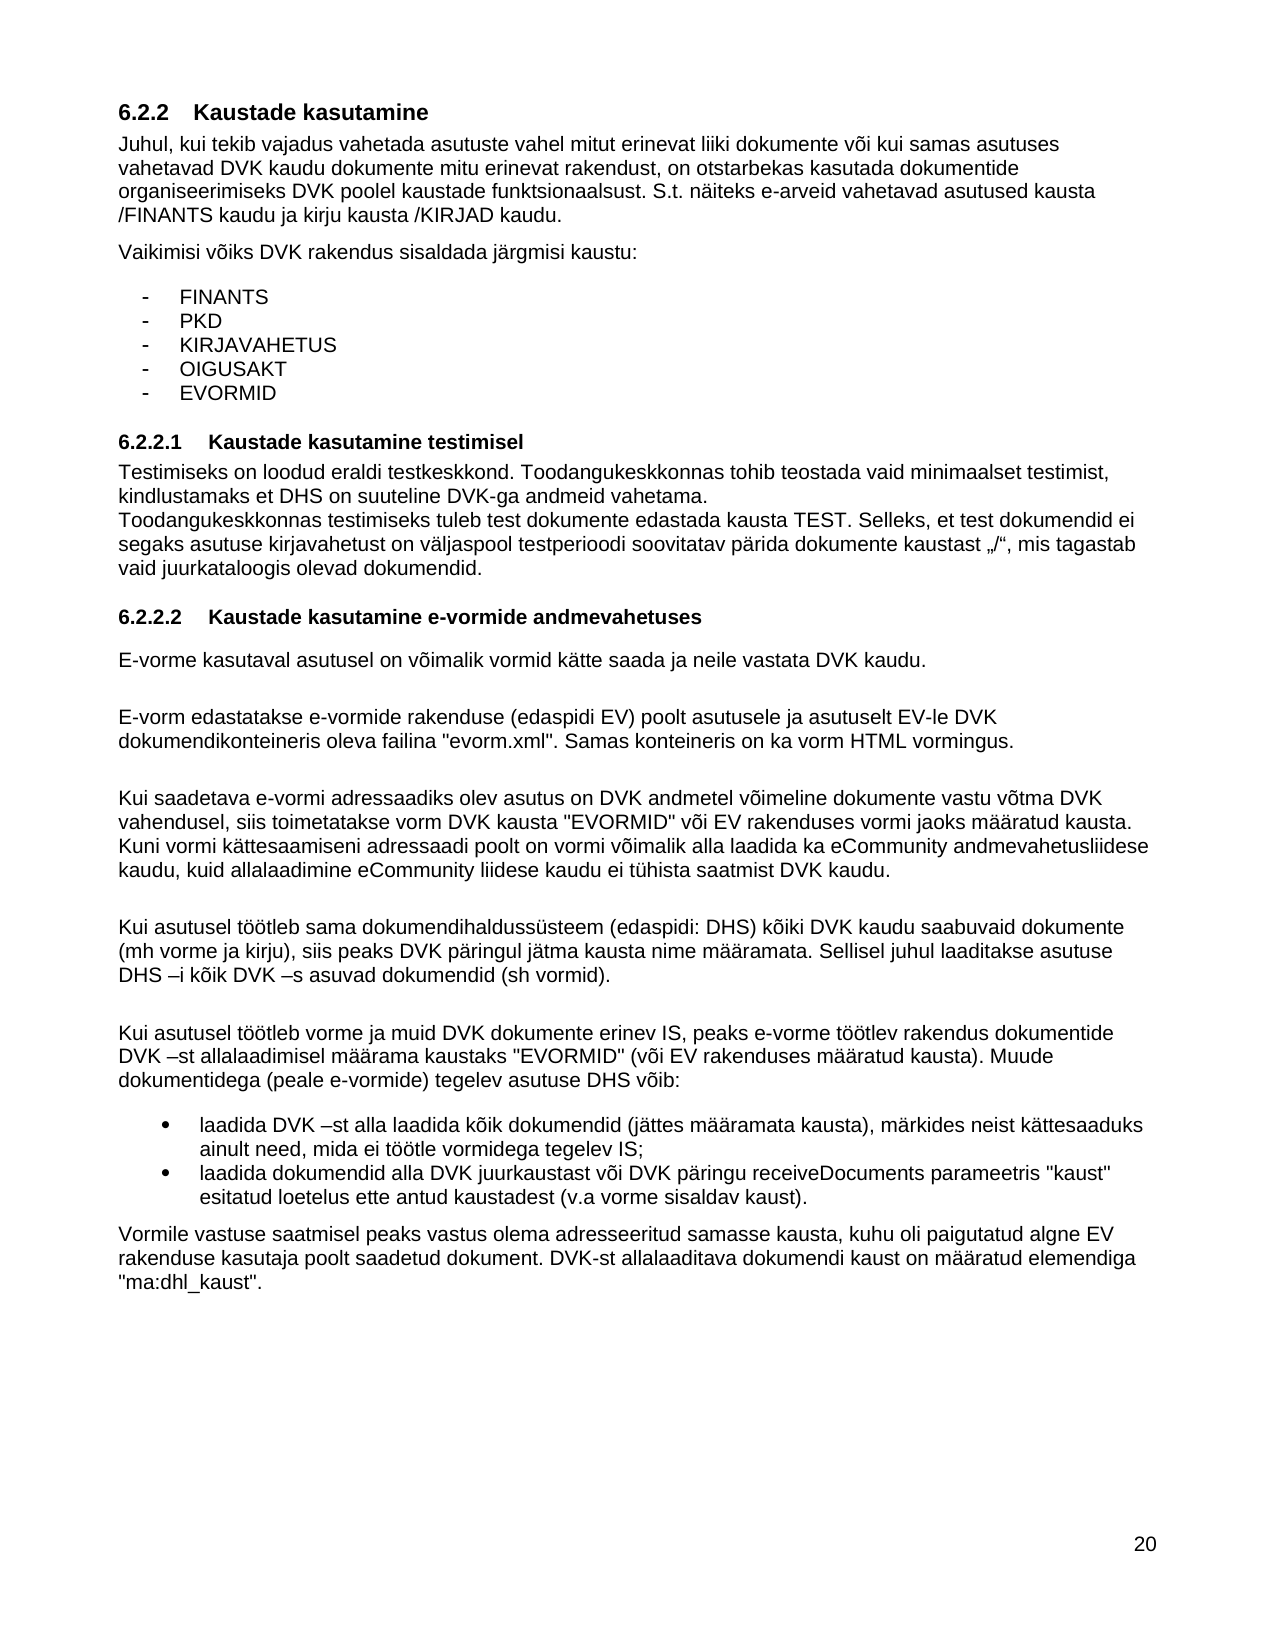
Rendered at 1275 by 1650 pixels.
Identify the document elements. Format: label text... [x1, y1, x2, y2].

text Kui saadetava e-vormi adressaadiks olev asutus on DVK andmetel võimeline dokumente vastu võtma DVK vahendusel, siis toimetatakse vorm DVK kausta "EVORMID" või EV rakenduses vormi jaoks määratud kausta. Kuni vormi kättesaamiseni adressaadi poolt on vormi võimalik alla laadida ka eCommunity andmevahetusliidese kaudu, kuid allalaadimine eCommunity liidese kaudu ei tühista saatmist DVK kaudu. [118, 786, 1157, 882]
list OIGUSAKT [142, 357, 1157, 381]
text E-vorm edastatakse e-vormide rakenduse (edaspidi EV) poolt asutusele ja asutuselt EV-le DVK dokumendikonteineris oleva failina "evorm.xml". Samas konteineris on ka vorm HTML vormingus. [118, 705, 1157, 753]
list laadida DVK –st alla laadida kõik dokumendid (jättes määramata kausta), märkides neist kättesaaduks ainult need, mida ei töötle vormidega tegelev IS; [162, 1113, 1157, 1161]
list FINANTS [142, 284, 1157, 308]
text Vaikimisi võiks DVK rakendus sisaldada järgmisi kaustu: [118, 240, 1157, 264]
list KIRJAVAHETUS [142, 333, 1157, 357]
text Vormile vastuse saatmisel peaks vastus olema adresseeritud samasse kausta, kuhu oli paigutatud algne EV rakenduse kasutaja poolt saadetud dokument. DVK-st allalaaditava dokumendi kaust on määratud elemendiga "ma:dhl_kaust". [118, 1222, 1157, 1293]
subtitle Kaustade kasutamine testimisel [118, 430, 1157, 454]
text Toodangukeskkonnas testimiseks tuleb test dokumente edastada kausta TEST. Selleks, et test dokumendid ei segaks asutuse kirjavahetust on väljaspool testperioodi soovitatav pärida dokumente kaustast „/“, mis tagastab vaid juurkataloogis olevad dokumendid. [118, 508, 1157, 580]
text Kui asutusel töötleb sama dokumendihaldussüsteem (edaspidi: DHS) kõiki DVK kaudu saabuvaid dokumente (mh vorme ja kirju), siis peaks DVK päringul jätma kausta nime määramata. Sellisel juhul laaditakse asutuse DHS –i kõik DVK –s asuvad dokumendid (sh vormid). [118, 915, 1157, 987]
list EVORMID [142, 381, 1157, 405]
text Juhul, kui tekib vajadus vahetada asutuste vahel mitut erinevat liiki dokumente või kui samas asutuses vahetavad DVK kaudu dokumente mitu erinevat rakendust, on otstarbekas kasutada dokumentide organiseerimiseks DVK poolel kaustade funktsionaalsust. S.t. näiteks e-arveid vahetavad asutused kausta /FINANTS kaudu ja kirju kausta /KIRJAD kaudu. [118, 131, 1157, 227]
text E-vorme kasutaval asutusel on võimalik vormid kätte saada ja neile vastata DVK kaudu. [118, 647, 1157, 671]
text Testimiseks on loodud eraldi testkeskkond. Toodangukeskkonnas tohib teostada vaid minimaalset testimist, kindlustamaks et DHS on suuteline DVK-ga andmeid vahetama. [118, 460, 1157, 508]
subtitle Kaustade kasutamine [118, 99, 1157, 125]
list laadida dokumendid alla DVK juurkaustast või DVK päringu receiveDocuments parameetris "kaust" esitatud loetelus ette antud kaustadest (v.a vorme sisaldav kaust). [162, 1161, 1157, 1209]
text Kui asutusel töötleb vorme ja muid DVK dokumente erinev IS, peaks e-vorme töötlev rakendus dokumentide DVK –st allalaadimisel määrama kaustaks "EVORMID" (või EV rakenduses määratud kausta). Muude dokumentidega (peale e-vormide) tegelev asutuse DHS võib: [118, 1020, 1157, 1092]
list PKD [142, 308, 1157, 333]
subtitle Kaustade kasutamine e-vormide andmevahetuses [118, 605, 1157, 629]
